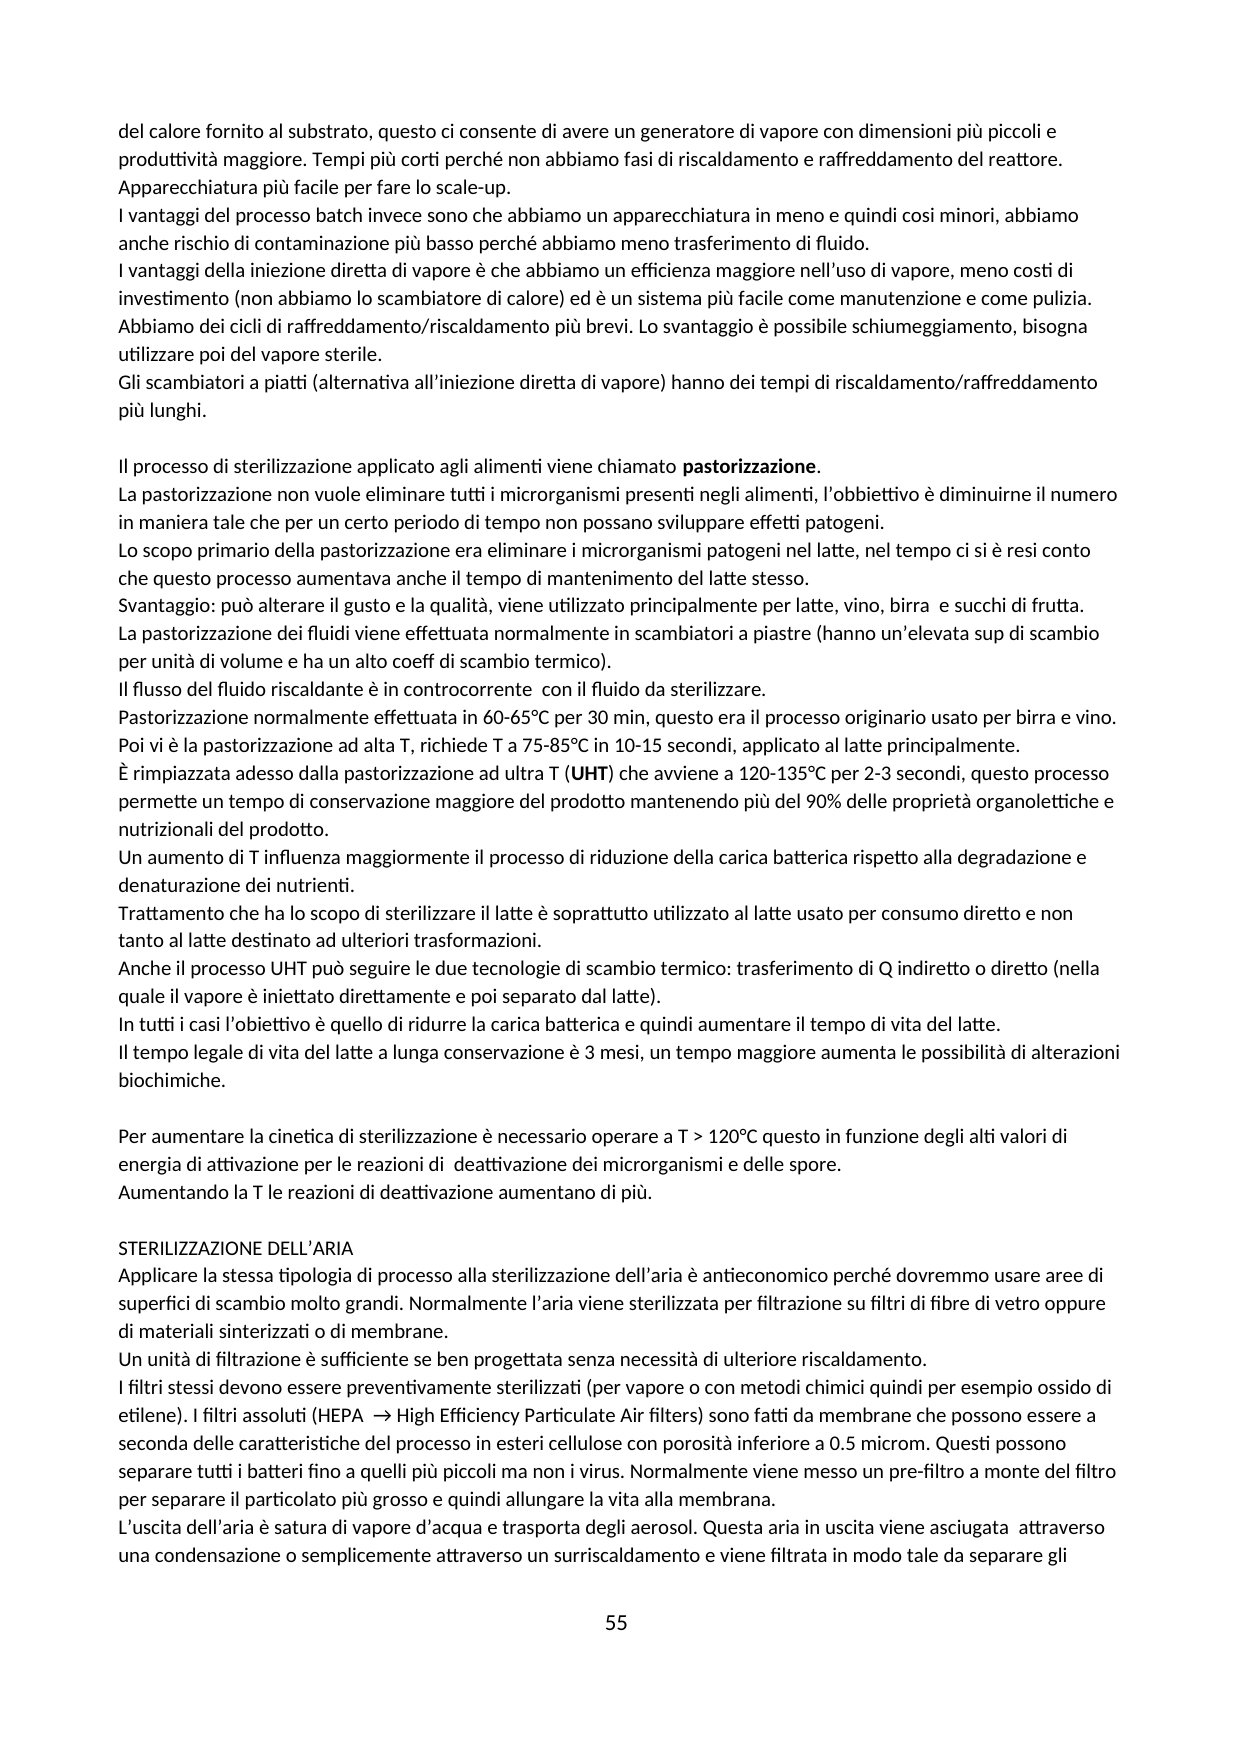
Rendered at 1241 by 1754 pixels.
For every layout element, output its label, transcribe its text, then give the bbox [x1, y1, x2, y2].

text del calore fornito al substrato, questo ci consente di avere un generatore di vapore con dimensioni più piccoli e produttività maggiore. Tempi più corti perché non abbiamo fasi di riscaldamento e raffreddamento del reattore. Apparecchiatura più facile per fare lo scale-up. I vantaggi del processo batch invece sono che abbiamo un apparecchiatura in meno e quindi cosi minori, abbiamo anche rischio di contaminazione più basso perché abbiamo meno trasferimento di fluido. I vantaggi della iniezione diretta di vapore è che abbiamo un efficienza maggiore nell’uso di vapore, meno costi di investimento (non abbiamo lo scambiatore di calore) ed è un sistema più facile come manutenzione e come pulizia. Abbiamo dei cicli di raffreddamento/riscaldamento più brevi. Lo svantaggio è possibile schiumeggiamento, bisogna utilizzare poi del vapore sterile. Gli scambiatori a piatti (alternativa all’iniezione diretta di vapore) hanno dei tempi di riscaldamento/raffreddamento più lunghi. Il processo di sterilizzazione applicato agli alimenti viene chiamato pastorizzazione. La pastorizzazione non vuole eliminare tutti i microrganismi presenti negli alimenti, l’obbiettivo è diminuirne il numero in maniera tale che per un certo periodo di tempo non possano sviluppare effetti patogeni. Lo scopo primario della pastorizzazione era eliminare i microrganismi patogeni nel latte, nel tempo ci si è resi conto che questo processo aumentava anche il tempo di mantenimento del latte stesso. Svantaggio: può alterare il gusto e la qualità, viene utilizzato principalmente per latte, vino, birra e succhi di frutta. La pastorizzazione dei fluidi viene effettuata normalmente in scambiatori a piastre (hanno un’elevata sup di scambio per unità di volume e ha un alto coeff di scambio termico). Il flusso del fluido riscaldante è in controcorrente con il fluido da sterilizzare. Pastorizzazione normalmente effettuata in 60-65°C per 30 min, questo era il processo originario usato per birra e vino. Poi vi è la pastorizzazione ad alta T, richiede T a 75-85°C in 10-15 secondi, applicato al latte principalmente. È rimpiazzata adesso dalla pastorizzazione ad ultra T (UHT) che avviene a 120-135°C per 2-3 secondi, questo processo permette un tempo di conservazione maggiore del prodotto mantenendo più del 90% delle proprietà organolettiche e nutrizionali del prodotto. Un aumento di T influenza maggiormente il processo di riduzione della carica batterica rispetto alla degradazione e denaturazione dei nutrienti. Trattamento che ha lo scopo di sterilizzare il latte è soprattutto utilizzato al latte usato per consumo diretto e non tanto al latte destinato ad ulteriori trasformazioni. Anche il processo UHT può seguire le due tecnologie di scambio termico: trasferimento di Q indiretto o diretto (nella quale il vapore è iniettato direttamente e poi separato dal latte). In tutti i casi l’obiettivo è quello di ridurre la carica batterica e quindi aumentare il tempo di vita del latte. Il tempo legale di vita del latte a lunga conservazione è 3 mesi, un tempo maggiore aumenta le possibilità di alterazioni biochimiche. Per aumentare la cinetica di sterilizzazione è necessario operare a T > 120°C questo in funzione degli alti valori di energia di attivazione per le reazioni di deattivazione dei microrganismi e delle spore. Aumentando la T le reazioni di deattivazione aumentano di più. STERILIZZAZIONE DELL’ARIA Applicare la stessa tipologia di processo alla sterilizzazione dell’aria è antieconomico perché dovremmo usare aree di superfici di scambio molto grandi. Normalmente l’aria viene sterilizzata per filtrazione su filtri di fibre di vetro oppure di materiali sinterizzati o di membrane. Un unità di filtrazione è sufficiente se ben progettata senza necessità di ulteriore riscaldamento. I filtri stessi devono essere preventivamente sterilizzati (per vapore o con metodi chimici quindi per esempio ossido di etilene). I filtri assoluti (HEPA → High Efficiency Particulate Air filters) sono fatti da membrane che possono essere a seconda delle caratteristiche del processo in esteri cellulose con porosità inferiore a 0.5 microm. Questi possono separare tutti i batteri fino a quelli più piccoli ma non i virus. Normalmente viene messo un pre-filtro a monte del filtro per separare il particolato più grosso e quindi allungare la vita alla membrana. [118, 118, 1124, 1511]
text L’uscita dell’aria è satura di vapore d’acqua e trasporta degli aerosol. Questa aria in uscita viene asciugata attraverso una condensazione o semplicemente attraverso un surriscaldamento e viene filtrata in modo tale da separare gli [118, 1514, 1124, 1567]
